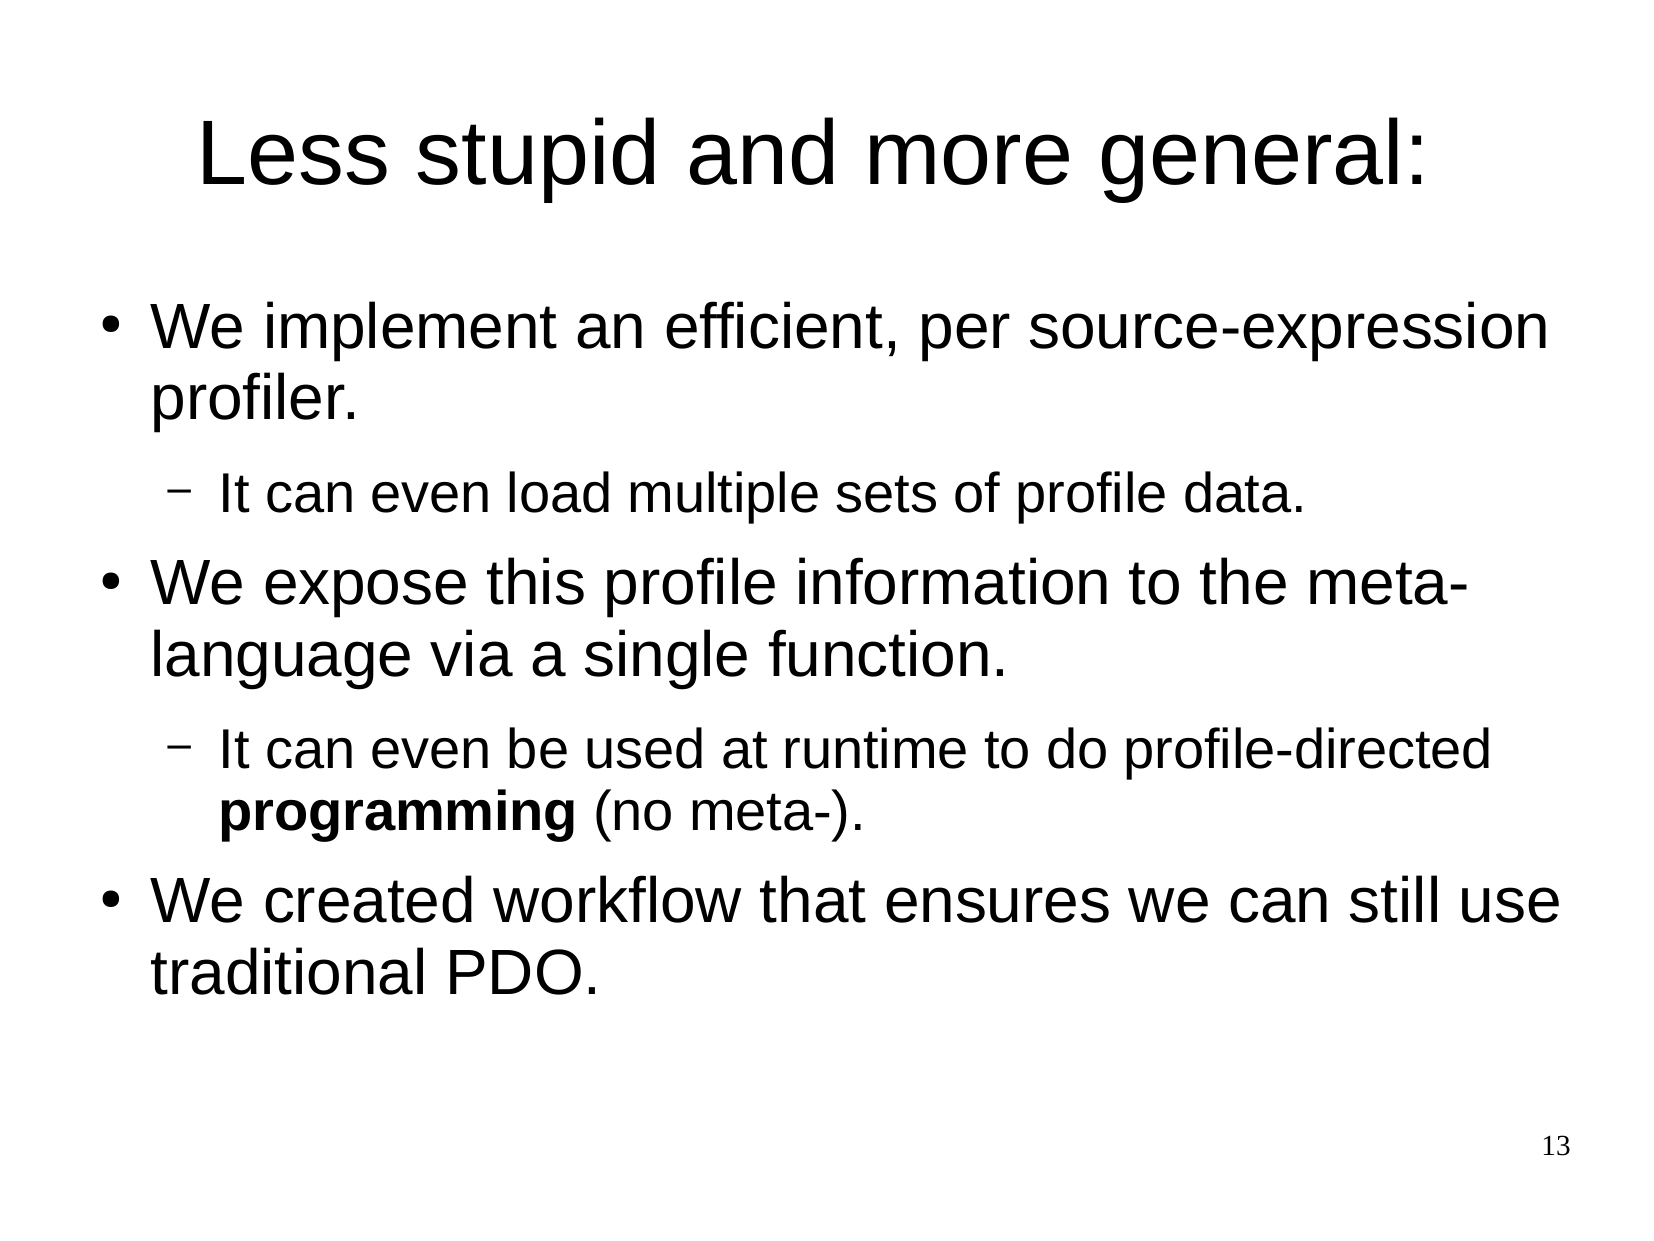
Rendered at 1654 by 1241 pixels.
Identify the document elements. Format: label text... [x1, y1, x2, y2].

title Less stupid and more general: [82, 49, 1571, 257]
list We implement an efficient, per source-expression profiler. It can even load multiple sets of profile data. We expose this profile information to the meta-language via a single function. It can even be used at runtime to do profile-directed programming (no meta-). We created workflow that ensures we can still use traditional PDO. [82, 290, 1571, 1010]
